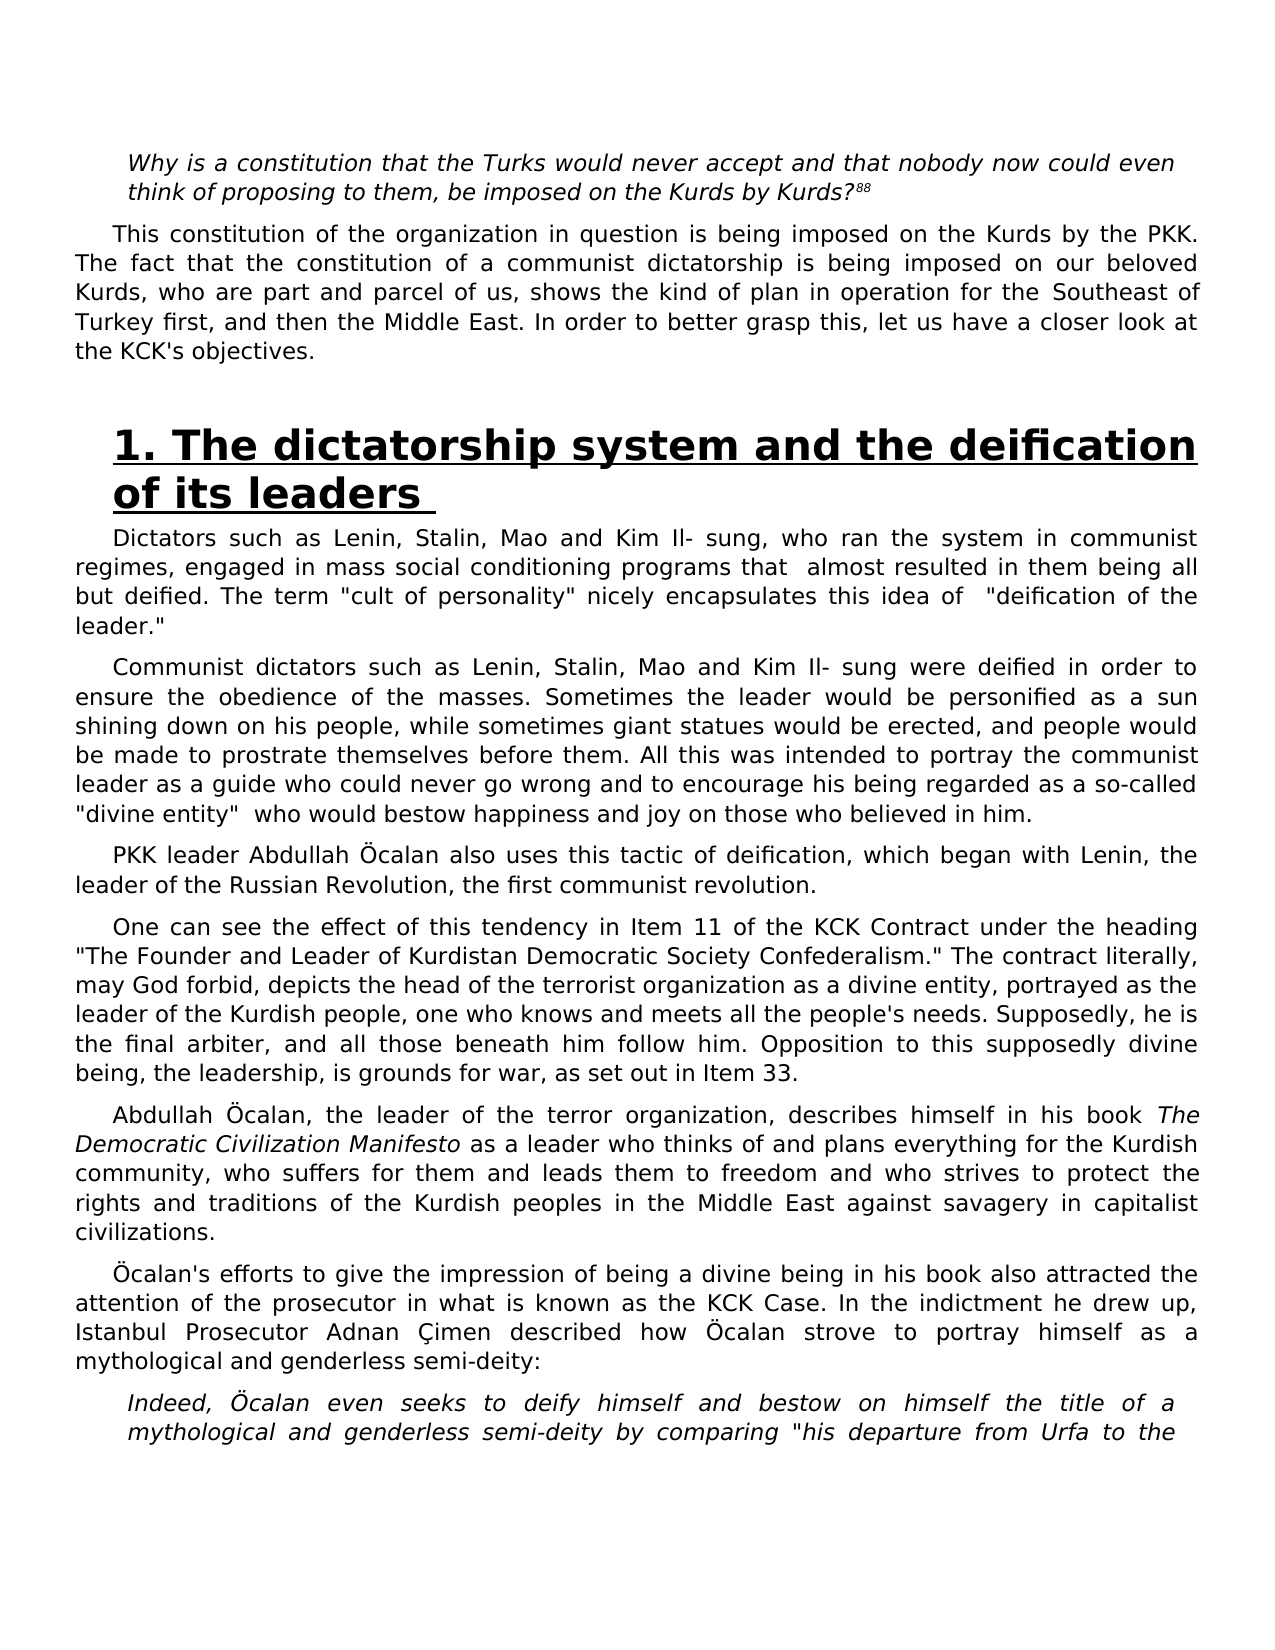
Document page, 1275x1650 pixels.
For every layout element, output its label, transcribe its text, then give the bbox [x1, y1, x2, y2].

text One can see the effect of this tendency in Item 11 of the KCK Contract under the heading "The Founder and Leader of Kurdistan Democratic Society Confederalism." The contract literally, may God forbid, depicts the head of the terrorist organization as a divine entity, portrayed as the leader of the Kurdish people, one who knows and meets all the people's needs. Supposedly, he is the final arbiter, and all those beneath him follow him. Opposition to this supposedly divine being, the leadership, is grounds for war, as set out in Item 33. [75, 914, 1200, 1087]
text Communist dictators such as Lenin, Stalin, Mao and Kim Il- sung were deified in order to ensure the obedience of the masses. Sometimes the leader would be personified as a sun shining down on his people, while sometimes giant statues would be erected, and people would be made to prostrate themselves before them. All this was intended to portray the communist leader as a guide who could never go wrong and to encourage his being regarded as a so-called "divine entity" who would bestow happiness and joy on those who believed in him. [75, 654, 1200, 828]
text This constitution of the organization in question is being imposed on the Kurds by the PKK. The fact that the constitution of a communist dictatorship is being imposed on our beloved Kurds, who are part and parcel of us, shows the kind of plan in operation for the Southeast of Turkey first, and then the Middle East. In order to better grasp this, let us have a closer look at the KCK's objectives. [75, 221, 1200, 365]
text Dictators such as Lenin, Stalin, Mao and Kim Il- sung, who ran the system in communist regimes, engaged in mass social conditioning programs that almost resulted in them being all but deified. The term "cult of personality" nicely encapsulates this idea of "deification of the leader." [75, 525, 1200, 639]
text Abdullah Öcalan, the leader of the terror organization, describes himself in his book The Democratic Civilization Manifesto as a leader who thinks of and plans everything for the Kurdish community, who suffers for them and leads them to freedom and who strives to protect the rights and traditions of the Kurdish peoples in the Middle East against savagery in capitalist civilizations. [75, 1102, 1200, 1246]
text Why is a constitution that the Turks would never accept and that nobody now could even think of proposing to them, be imposed on the Kurds by Kurds?88 [127, 150, 1177, 206]
text Öcalan's efforts to give the impression of being a divine being in his book also attracted the attention of the prosecutor in what is known as the KCK Case. In the indictment he drew up, Istanbul Prosecutor Adnan Çimen described how Öcalan strove to portray himself as a mythological and genderless semi-deity: [75, 1261, 1200, 1375]
text PKK leader Abdullah Öcalan also uses this tactic of deification, which began with Lenin, the leader of the Russian Revolution, the first communist revolution. [75, 843, 1200, 899]
text Indeed, Öcalan even seeks to deify himself and bestow on himself the title of a mythological and genderless semi-deity by comparing "his departure from Urfa to the [127, 1390, 1177, 1446]
subtitle 1. The dictatorship system and the deification of its leaders [112, 422, 1200, 519]
